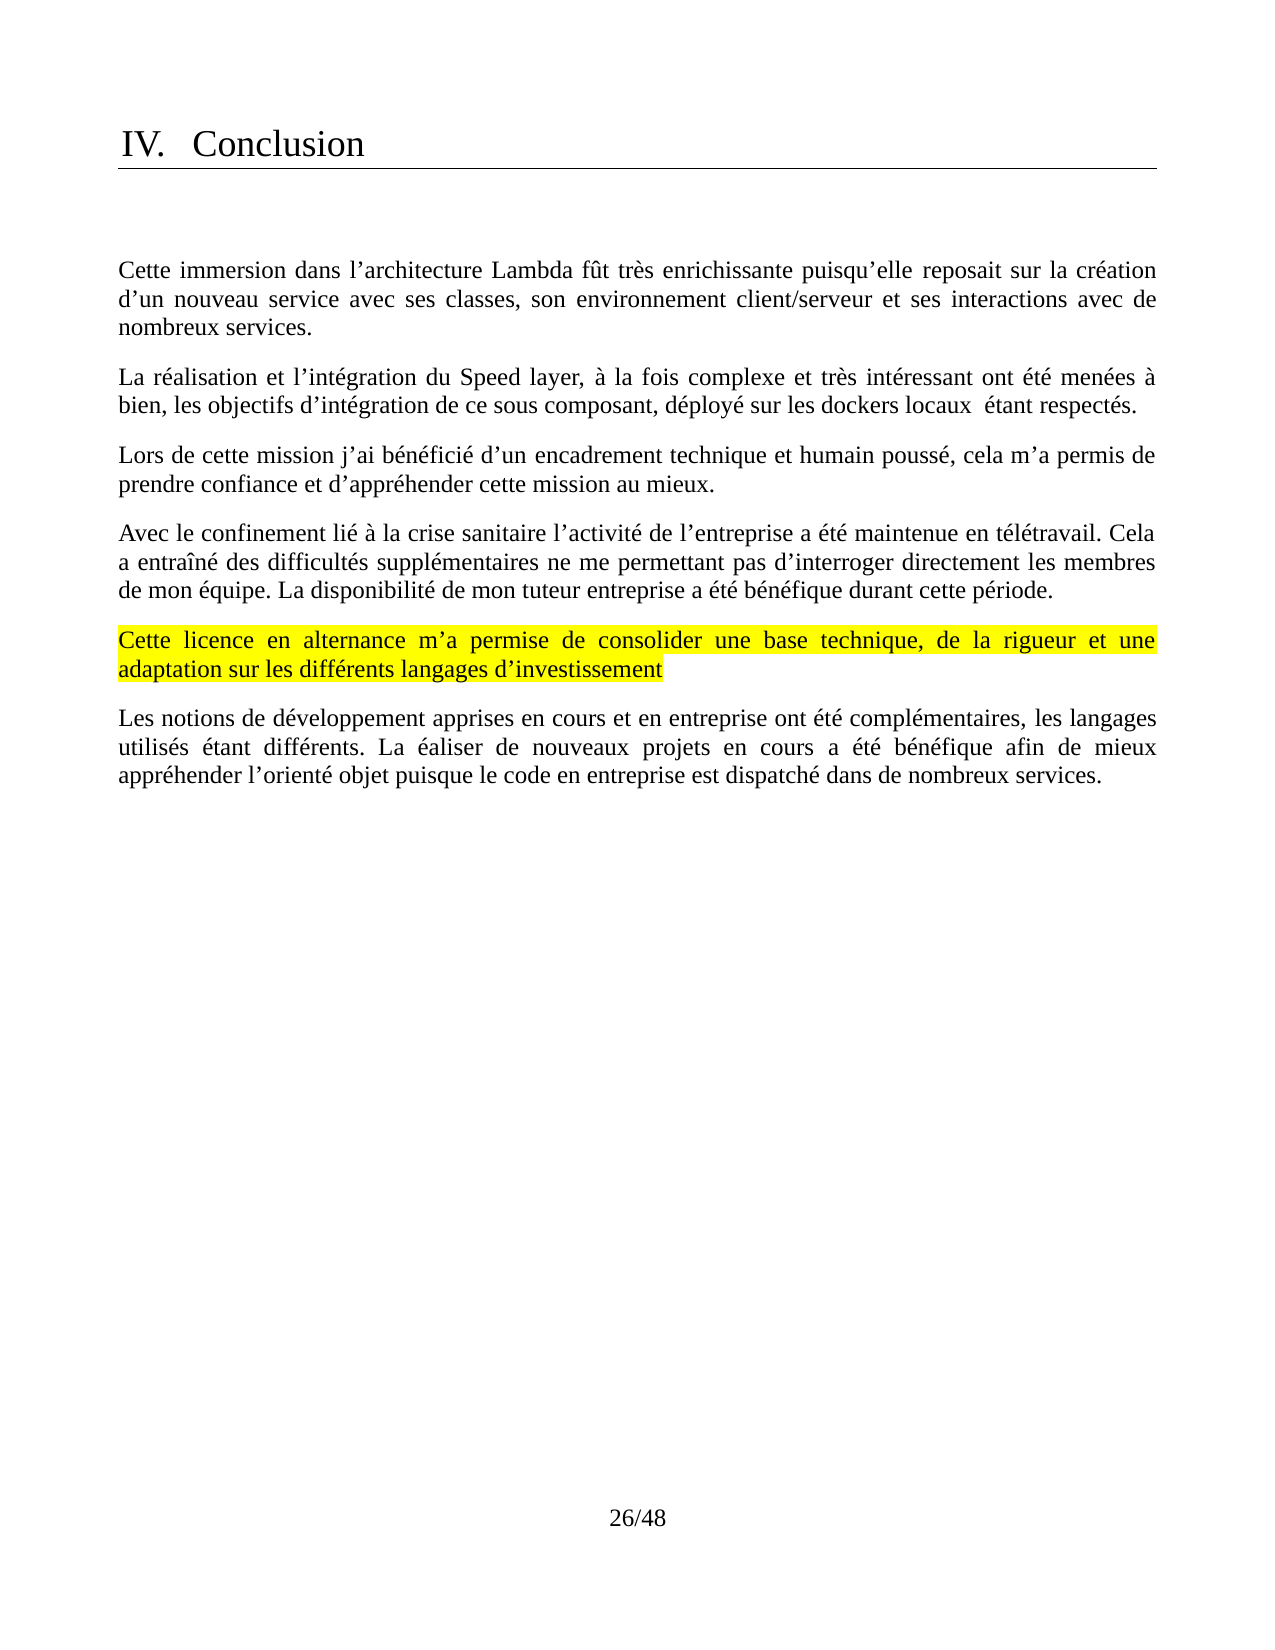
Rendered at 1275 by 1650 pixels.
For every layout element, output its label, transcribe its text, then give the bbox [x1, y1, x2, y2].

text Lors de cette mission j’ai bénéficié d’un encadrement technique et humain poussé, cela m’a permis de prendre confiance et d’appréhender cette mission au mieux. [118, 440, 1157, 497]
text La réalisation et l’intégration du Speed layer, à la fois complexe et très intéressant ont été menées à bien, les objectifs d’intégration de ce sous composant, déployé sur les dockers locaux étant respectés. [118, 362, 1157, 419]
subtitle Conclusion [118, 118, 1157, 168]
text Avec le confinement lié à la crise sanitaire l’activité de l’entreprise a été maintenue en télétravail. Cela a entraîné des difficultés supplémentaires ne me permettant pas d’interroger directement les membres de mon équipe. La disponibilité de mon tuteur entreprise a été bénéfique durant cette période. [118, 518, 1157, 604]
text Cette licence en alternance m’a permise de consolider une base technique, de la rigueur et une adaptation sur les différents langages d’investissement [118, 625, 1157, 682]
text Cette immersion dans l’architecture Lambda fût très enrichissante puisqu’elle reposait sur la création d’un nouveau service avec ses classes, son environnement client/serveur et ses interactions avec de nombreux services. [118, 255, 1157, 341]
text Les notions de développement apprises en cours et en entreprise ont été complémentaires, les langages utilisés étant différents. La éaliser de nouveaux projets en cours a été bénéfique afin de mieux appréhender l’orienté objet puisque le code en entreprise est dispatché dans de nombreux services. [118, 703, 1157, 789]
